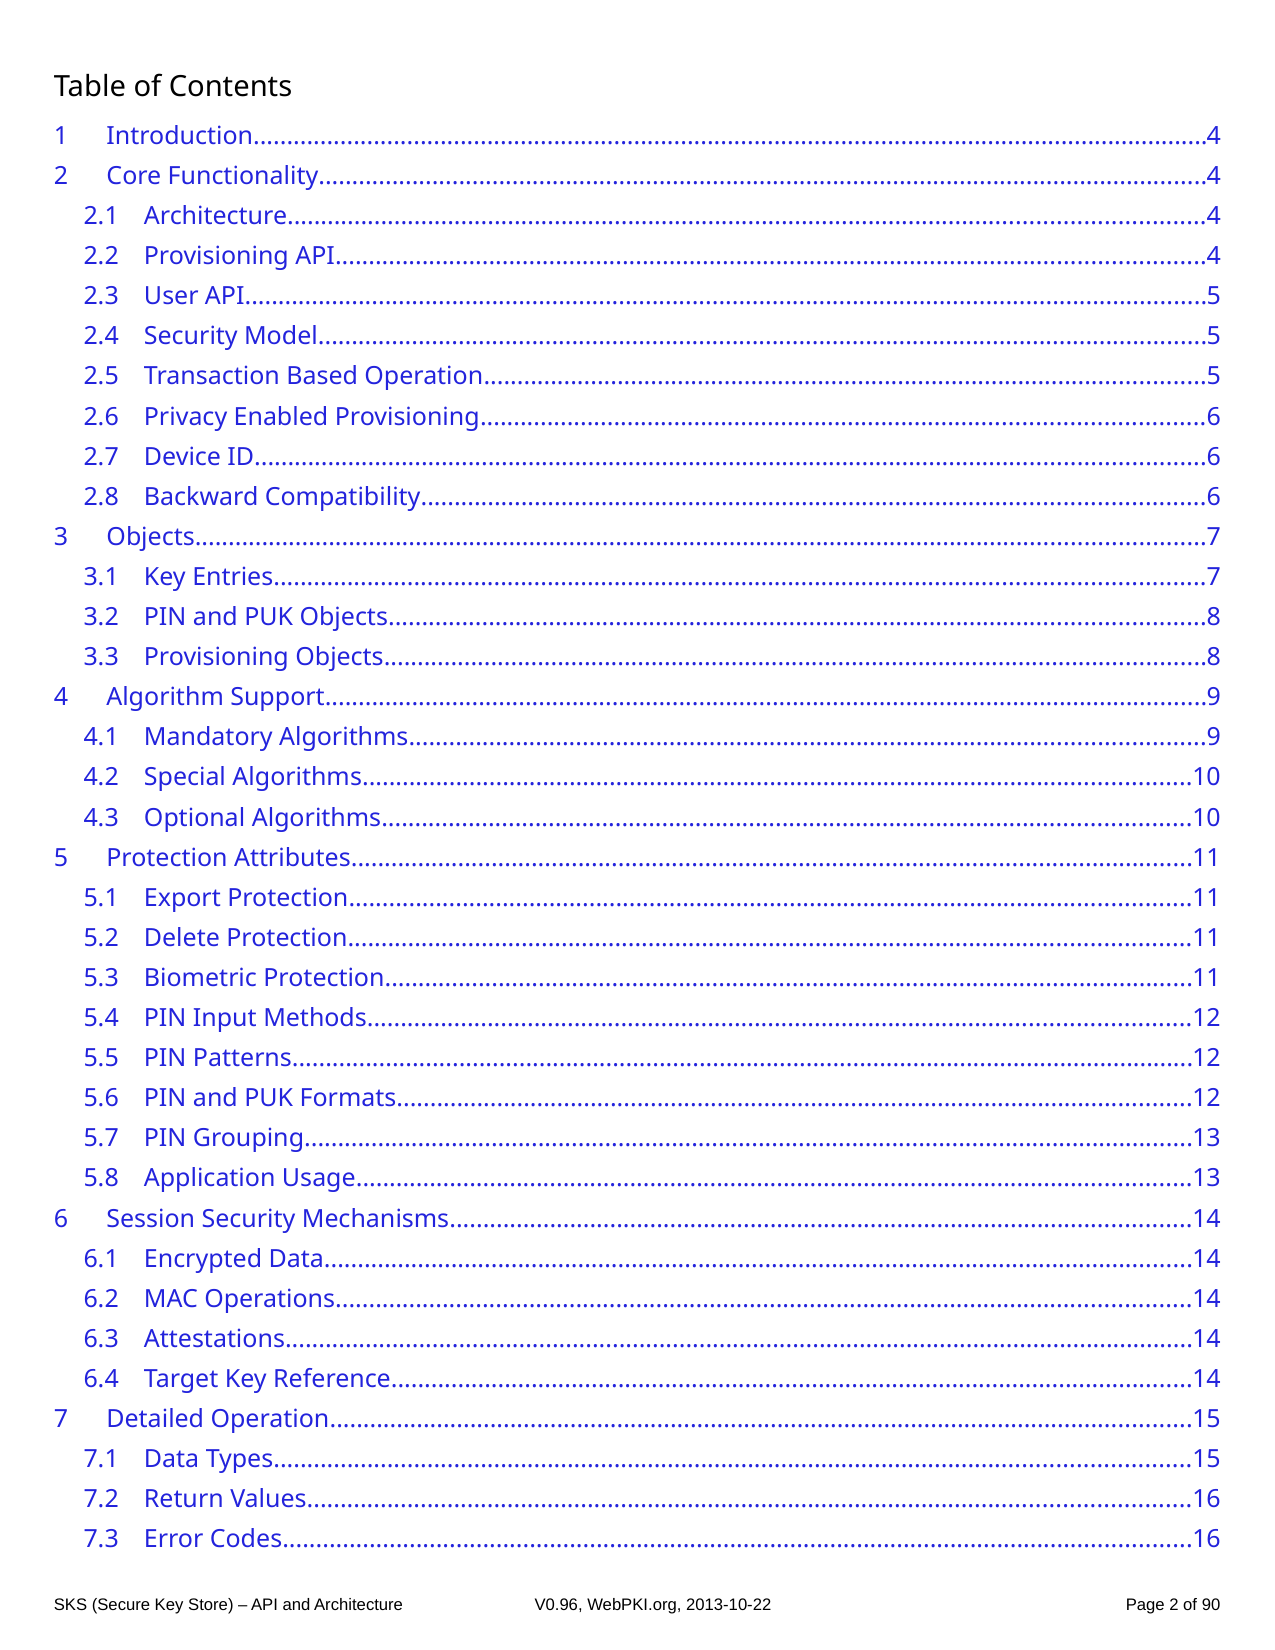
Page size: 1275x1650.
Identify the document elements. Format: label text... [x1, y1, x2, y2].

text 2.7 Device ID 6 [83, 438, 1221, 472]
text 3.1 Key Entries 7 [83, 558, 1221, 593]
text 2.8 Backward Compatibility 6 [83, 478, 1221, 512]
subtitle 5 Protection Attributes 11 [54, 839, 1221, 873]
text 5.6 PIN and PUK Formats 12 [83, 1080, 1221, 1114]
text 3.3 Provisioning Objects 8 [83, 639, 1221, 673]
text 5.5 PIN Patterns 12 [83, 1040, 1221, 1074]
text 6.4 Target Key Reference 14 [83, 1361, 1221, 1395]
subtitle Table of Contents [54, 66, 1221, 105]
text 7.2 Return Values 16 [83, 1481, 1221, 1515]
subtitle 1 Introduction 4 [54, 117, 1221, 151]
subtitle 7 Detailed Operation 15 [54, 1401, 1221, 1435]
text 5.7 PIN Grouping 13 [83, 1120, 1221, 1154]
text 2.4 Security Model 5 [83, 318, 1221, 352]
text 2.2 Provisioning API 4 [83, 238, 1221, 272]
text 5.3 Biometric Protection 11 [83, 959, 1221, 994]
text 2.6 Privacy Enabled Provisioning 6 [83, 398, 1221, 432]
text 2.1 Architecture 4 [83, 198, 1221, 232]
text 6.2 MAC Operations 14 [83, 1280, 1221, 1314]
text 5.2 Delete Protection 11 [83, 919, 1221, 953]
text 3.2 PIN and PUK Objects 8 [83, 599, 1221, 633]
text 6.3 Attestations 14 [83, 1321, 1221, 1354]
text 6.1 Encrypted Data 14 [83, 1240, 1221, 1274]
text 4.2 Special Algorithms 10 [83, 759, 1221, 793]
text 5.4 PIN Input Methods 12 [83, 1000, 1221, 1034]
text 4.3 Optional Algorithms 10 [83, 799, 1221, 833]
text 2.3 User API 5 [83, 278, 1221, 312]
text 7.3 Error Codes 16 [83, 1521, 1221, 1555]
subtitle 6 Session Security Mechanisms 14 [54, 1200, 1221, 1234]
text 2.5 Transaction Based Operation 5 [83, 358, 1221, 392]
subtitle 2 Core Functionality 4 [54, 157, 1221, 192]
text 7.1 Data Types 15 [83, 1441, 1221, 1475]
subtitle 3 Objects 7 [54, 518, 1221, 552]
text 4.1 Mandatory Algorithms 9 [83, 719, 1221, 753]
text 5.8 Application Usage 13 [83, 1160, 1221, 1194]
subtitle 4 Algorithm Support 9 [54, 679, 1221, 713]
text 5.1 Export Protection 11 [83, 879, 1221, 913]
